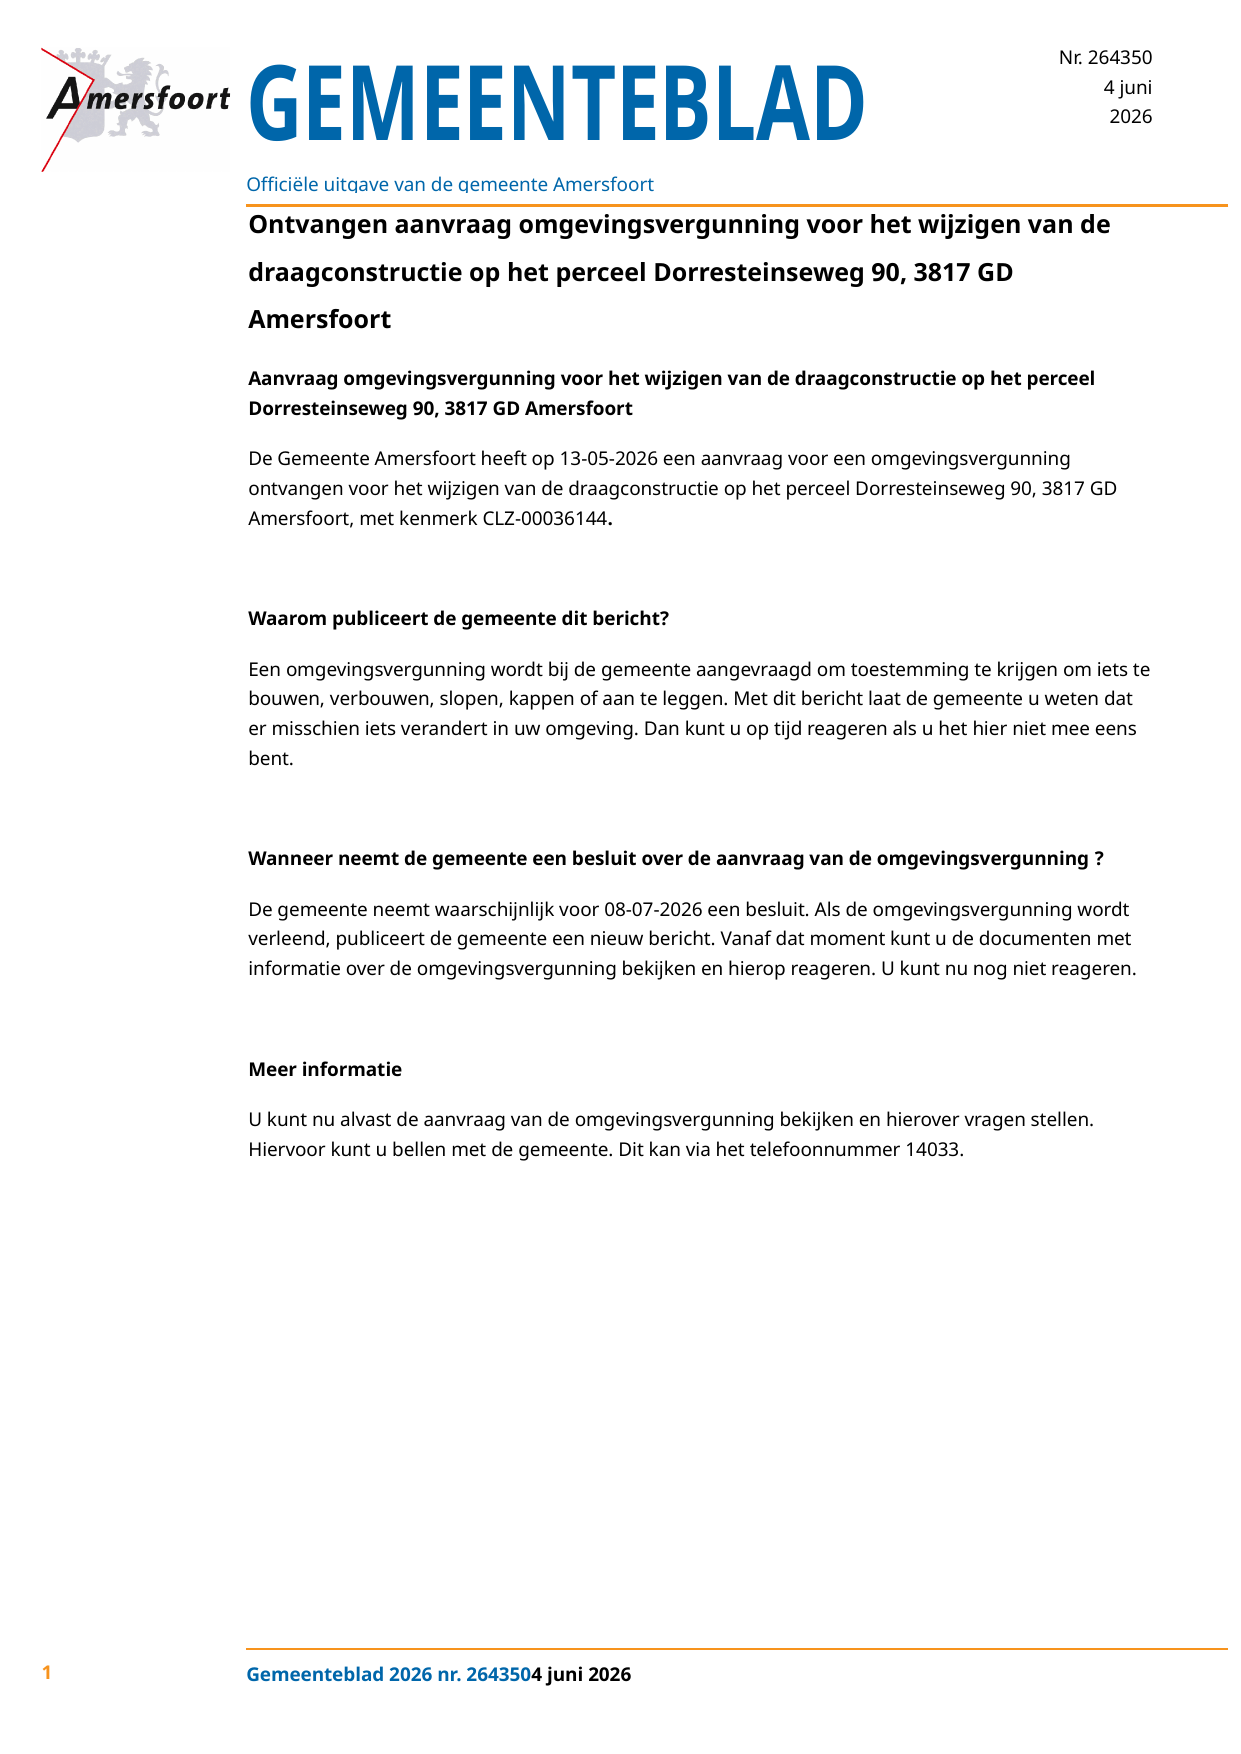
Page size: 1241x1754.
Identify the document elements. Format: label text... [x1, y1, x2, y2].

text Een omgevingsvergunning wordt bij de gemeente aangevraagd om toestemming te krijgen om iets te bouwen, verbouwen, slopen, kappen of aan te leggen. Met dit bericht laat de gemeente u weten dat er misschien iets verandert in uw omgeving. Dan kunt u op tijd reageren als u het hier niet mee eens bent. [248, 656, 1152, 770]
text De Gemeente Amersfoort heeft op 13-05-2026 een aanvraag voor een omgevingsvergunning ontvangen voor het wijzigen van de draagconstructie op het perceel Dorresteinseweg 90, 3817 GD Amersfoort, met kenmerk CLZ-00036144. [248, 446, 1152, 530]
text Ontvangen aanvraag omgevingsvergunning voor het wijzigen van de draagconstructie op het perceel Dorresteinseweg 90, 3817 GD Amersfoort [248, 207, 1152, 336]
text De gemeente neemt waarschijnlijk voor 08-07-2026 een besluit. Als de omgevingsvergunning wordt verleend, publiceert de gemeente een nieuw bericht. Vanaf dat moment kunt u de documenten met informatie over de omgevingsvergunning bekijken en hierop reageren. U kunt nu nog niet reageren. [248, 896, 1152, 981]
text Meer informatie [248, 1056, 1152, 1082]
text Waarom publiceert de gemeente dit bericht? [248, 606, 1152, 631]
picture [41, 47, 231, 172]
text Aanvraag omgevingsvergunning voor het wijzigen van de draagconstructie op het perceel Dorresteinseweg 90, 3817 GD Amersfoort [248, 366, 1152, 421]
text U kunt nu alvast de aanvraag van de omgevingsvergunning bekijken en hierover vragen stellen. Hiervoor kunt u bellen met de gemeente. Dit kan via het telefoonnummer 14033. [248, 1106, 1152, 1162]
text Wanneer neemt de gemeente een besluit over de aanvraag van de omgevingsvergunning ? [248, 846, 1152, 871]
